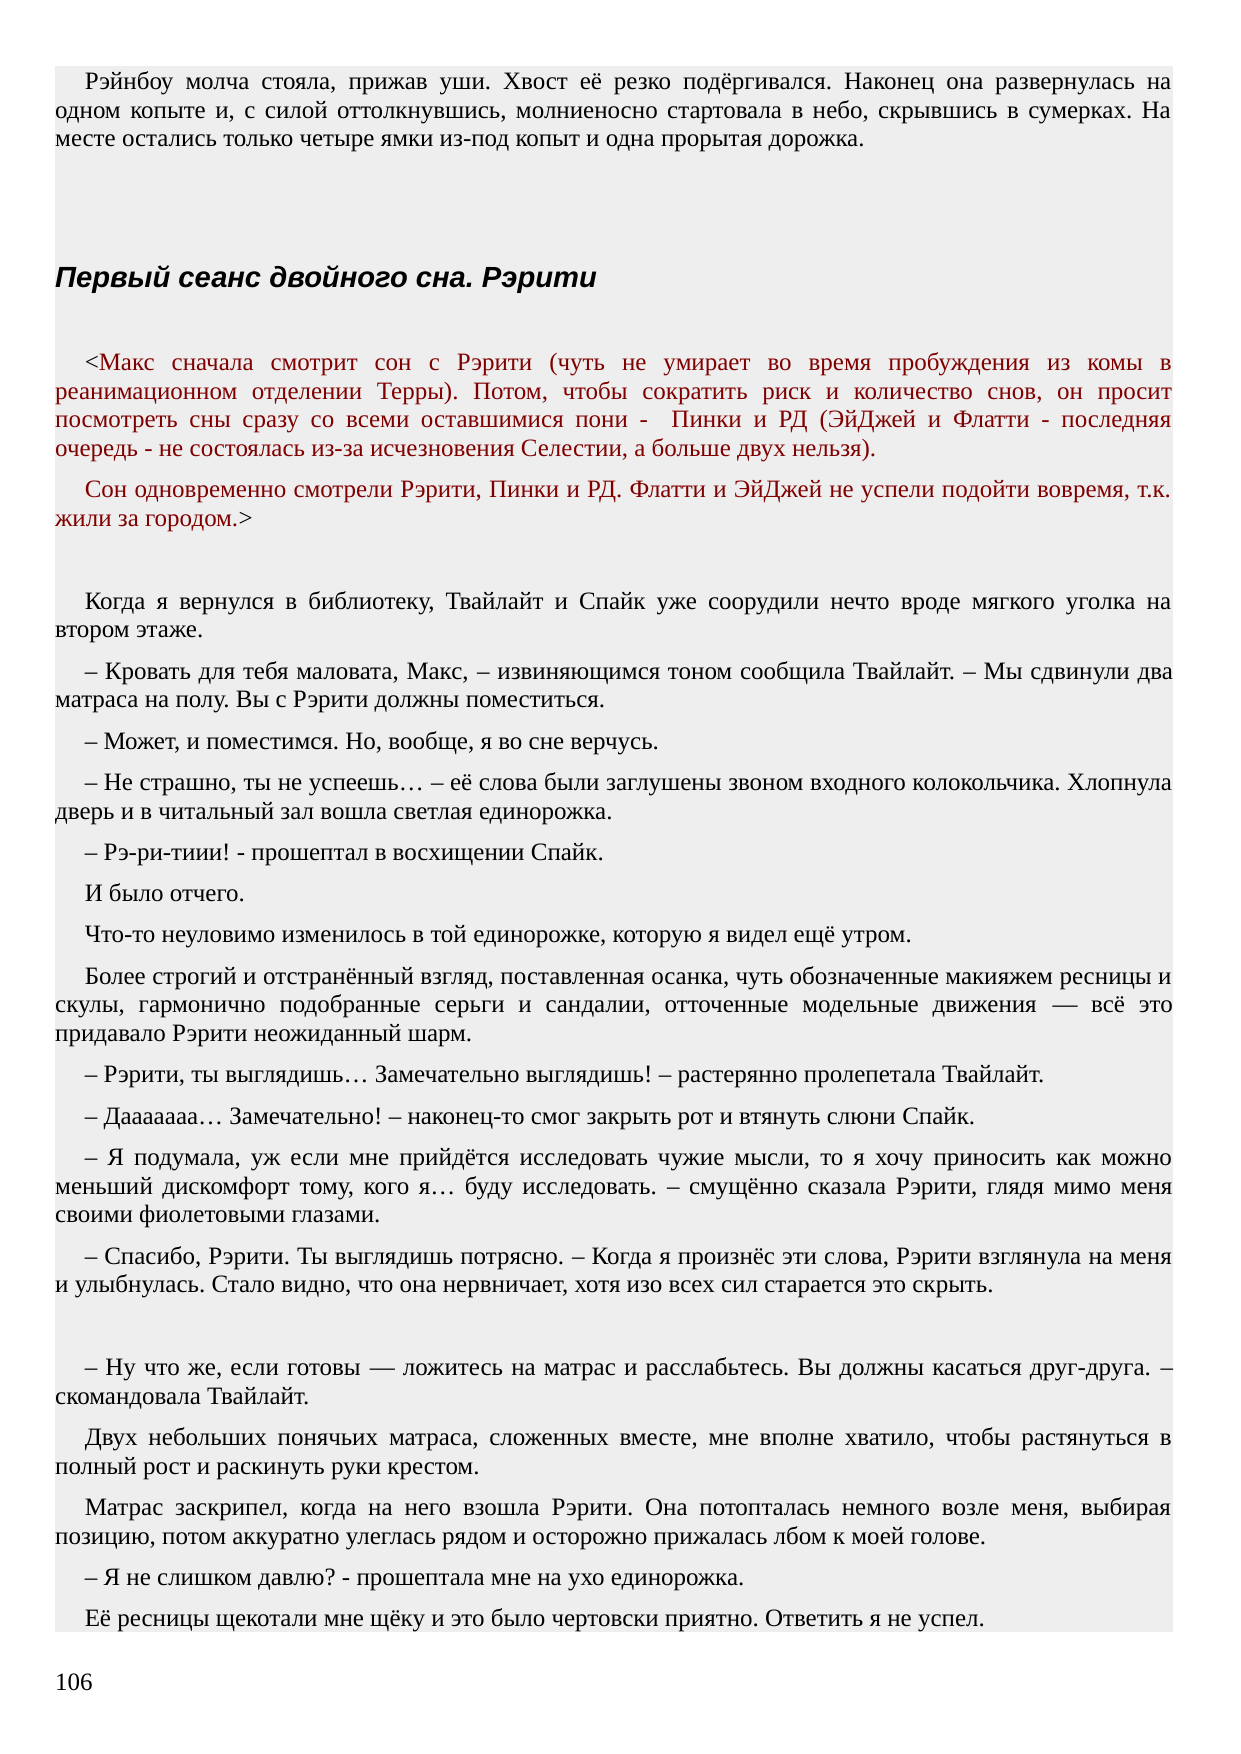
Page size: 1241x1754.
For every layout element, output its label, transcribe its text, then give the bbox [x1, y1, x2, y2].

text – Рэ-ри-тиии! - прошептал в восхищении Спайк. [55, 837, 1173, 866]
text – Не страшно, ты не успеешь… – её слова были заглушены звоном входного колокольчика. Хлопнула дверь и в читальный зал вошла светлая единорожка. [55, 767, 1173, 824]
text Сон одновременно смотрели Рэрити, Пинки и РД. Флатти и ЭйДжей не успели подойти вовремя, т.к. жили за городом.> [55, 474, 1173, 532]
text – Ну что же, если готовы — ложитесь на матрас и расслабьтесь. Вы должны касаться друг-друга. – скомандовала Твайлайт. [55, 1352, 1173, 1409]
text – Я не слишком давлю? - прошептала мне на ухо единорожка. [55, 1562, 1173, 1591]
text Её ресницы щекотали мне щёку и это было чертовски приятно. Ответить я не успел. [55, 1603, 1173, 1632]
text Более строгий и отстранённый взгляд, поставленная осанка, чуть обозначенные макияжем ресницы и скулы, гармонично подобранные серьги и сандалии, отточенные модельные движения — всё это придавало Рэрити неожиданный шарм. [55, 961, 1173, 1047]
text – Кровать для тебя маловата, Макс, – извиняющимся тоном сообщила Твайлайт. – Мы сдвинули два матраса на полу. Вы с Рэрити должны поместиться. [55, 656, 1173, 713]
text Рэйнбоу молча стояла, прижав уши. Хвост её резко подёргивался. Наконец она развернулась на одном копыте и, с силой оттолкнувшись, молниеносно стартовала в небо, скрывшись в сумерках. На месте остались только четыре ямки из-под копыт и одна прорытая дорожка. [55, 66, 1173, 152]
text – Я подумала, уж если мне прийдётся исследовать чужие мысли, то я хочу приносить как можно меньший дискомфорт тому, кого я… буду исследовать. – смущённо сказала Рэрити, глядя мимо меня своими фиолетовыми глазами. [55, 1142, 1173, 1228]
text И было отчего. [55, 878, 1173, 907]
text Двух небольших понячьих матраса, сложенных вместе, мне вполне хватило, чтобы растянуться в полный рост и раскинуть руки крестом. [55, 1422, 1173, 1479]
text – Рэрити, ты выглядишь… Замечательно выглядишь! – растерянно пролепетала Твайлайт. [55, 1059, 1173, 1088]
text – Дааааааа… Замечательно! – наконец-то смог закрыть рот и втянуть слюни Спайк. [55, 1101, 1173, 1129]
text – Спасибо, Рэрити. Ты выглядишь потрясно. – Когда я произнёс эти слова, Рэрити взглянула на меня и улыбнулась. Стало видно, что она нервничает, хотя изо всех сил старается это скрыть. [55, 1241, 1173, 1298]
subtitle Первый сеанс двойного сна. Рэрити [55, 260, 1173, 293]
text – Может, и поместимся. Но, вообще, я во сне верчусь. [55, 726, 1173, 754]
text Что-то неуловимо изменилось в той единорожке, которую я видел ещё утром. [55, 919, 1173, 948]
text Когда я вернулся в библиотеку, Твайлайт и Спайк уже соорудили нечто вроде мягкого уголка на втором этаже. [55, 586, 1173, 643]
text Матрас заскрипел, когда на него взошла Рэрити. Она потопталась немного возле меня, выбирая позицию, потом аккуратно улеглась рядом и осторожно прижалась лбом к моей голове. [55, 1492, 1173, 1549]
text <Макс сначала смотрит сон с Рэрити (чуть не умирает во время пробуждения из комы в реанимационном отделении Терры). Потом, чтобы сократить риск и количество снов, он просит посмотреть сны сразу со всеми оставшимися пони - Пинки и РД (ЭйДжей и Флатти - последняя очередь - не состоялась из-за исчезновения Селестии, а больше двух нельзя). [55, 347, 1173, 462]
